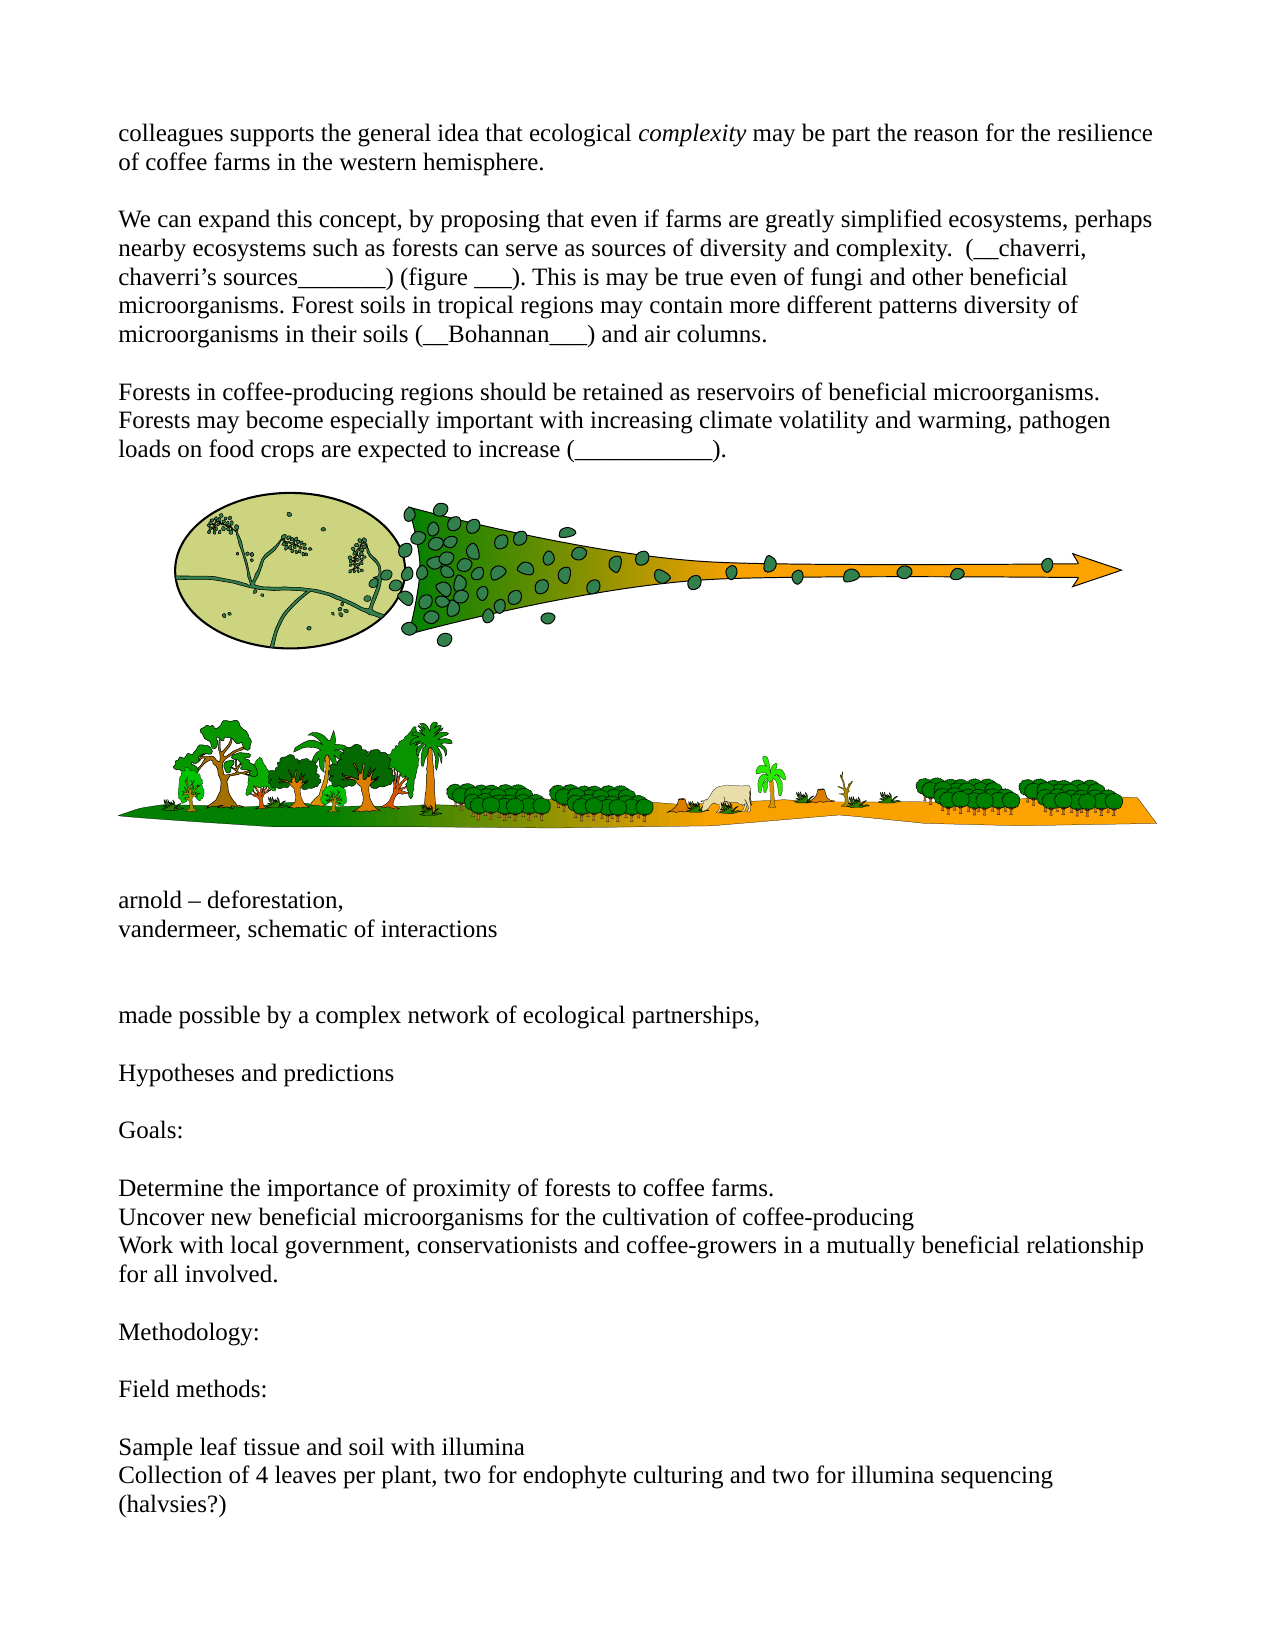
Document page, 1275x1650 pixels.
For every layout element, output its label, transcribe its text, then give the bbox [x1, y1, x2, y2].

text Goals: [118, 1116, 1157, 1144]
text colleagues supports the general idea that ecological complexity may be part the reason for the resilience of coffee farms in the western hemisphere. [118, 118, 1157, 176]
text Field methods: [118, 1374, 1157, 1403]
text We can expand this concept, by proposing that even if farms are greatly simplified ecosystems, perhaps nearby ecosystems such as forests can serve as sources of diversity and complexity. (__chaverri, chaverri’s sources_______) (figure ___). This is may be true even of fungi and other beneficial microorganisms. Forest soils in tropical regions may contain more different patterns diversity of microorganisms in their soils (__Bohannan___) and air columns. [118, 204, 1157, 348]
text Methodology: [118, 1317, 1157, 1346]
text Forests in coffee-producing regions should be retained as reservoirs of beneficial microorganisms. Forests may become especially important with increasing climate volatility and warming, pathogen loads on food crops are expected to increase (___________). [118, 377, 1157, 463]
text Uncover new beneficial microorganisms for the cultivation of coffee-producing [118, 1202, 1157, 1231]
text Determine the importance of proximity of forests to coffee farms. [118, 1173, 1157, 1202]
text arnold – deforestation, [118, 886, 1157, 914]
text vandermeer, schematic of interactions [118, 914, 1157, 943]
text made possible by a complex network of ecological partnerships, [118, 1001, 1157, 1029]
text Hypotheses and predictions [118, 1058, 1157, 1087]
text Collection of 4 leaves per plant, two for endophyte culturing and two for illumina sequencing (halvsies?) [118, 1461, 1157, 1518]
text Work with local government, conservationists and coffee-growers in a mutually beneficial relationship for all involved. [118, 1231, 1157, 1288]
text Sample leaf tissue and soil with illumina [118, 1432, 1157, 1461]
